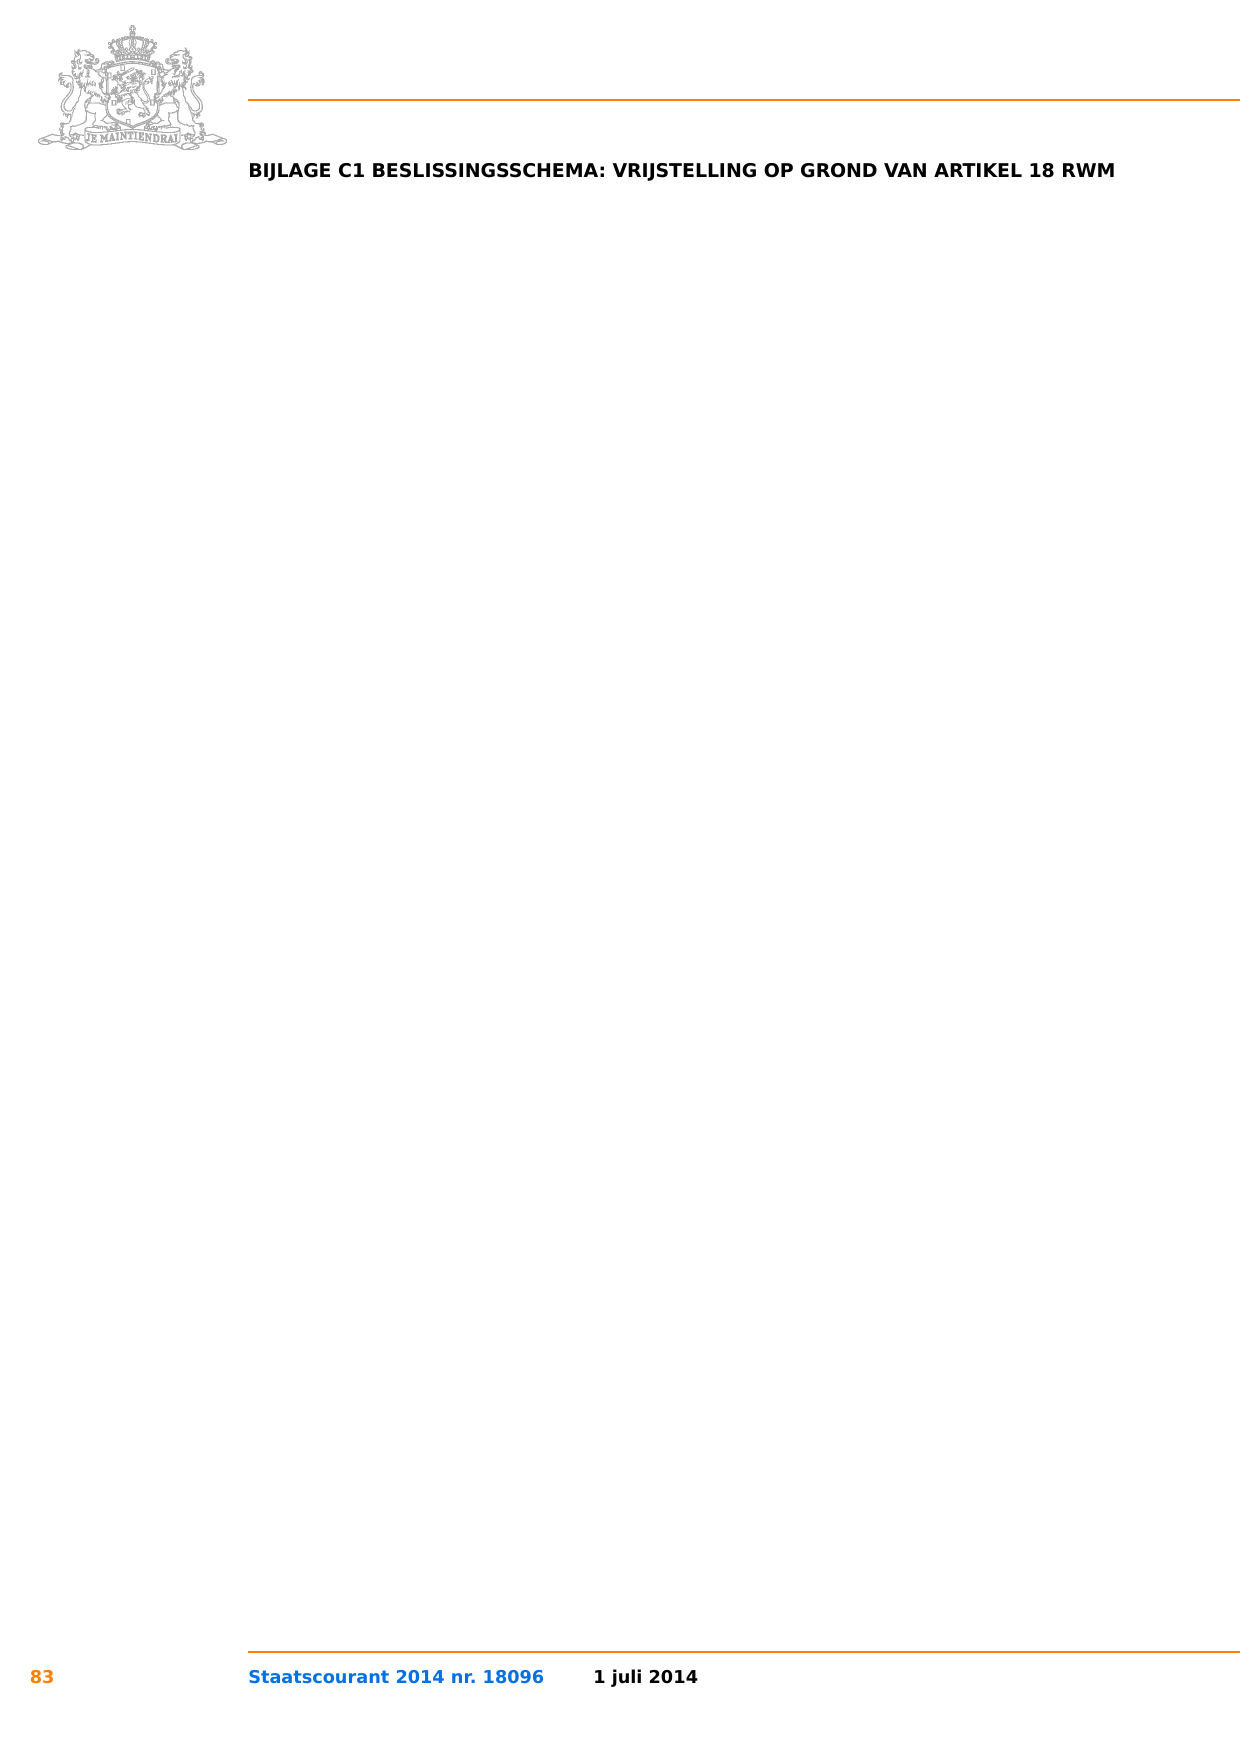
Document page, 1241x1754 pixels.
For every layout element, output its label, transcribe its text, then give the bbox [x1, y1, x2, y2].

subtitle BIJLAGE C1 BESLISSINGSSCHEMA: VRIJSTELLING OP GROND VAN ARTIKEL 18 RWM [248, 160, 1163, 182]
picture [38, 25, 227, 150]
